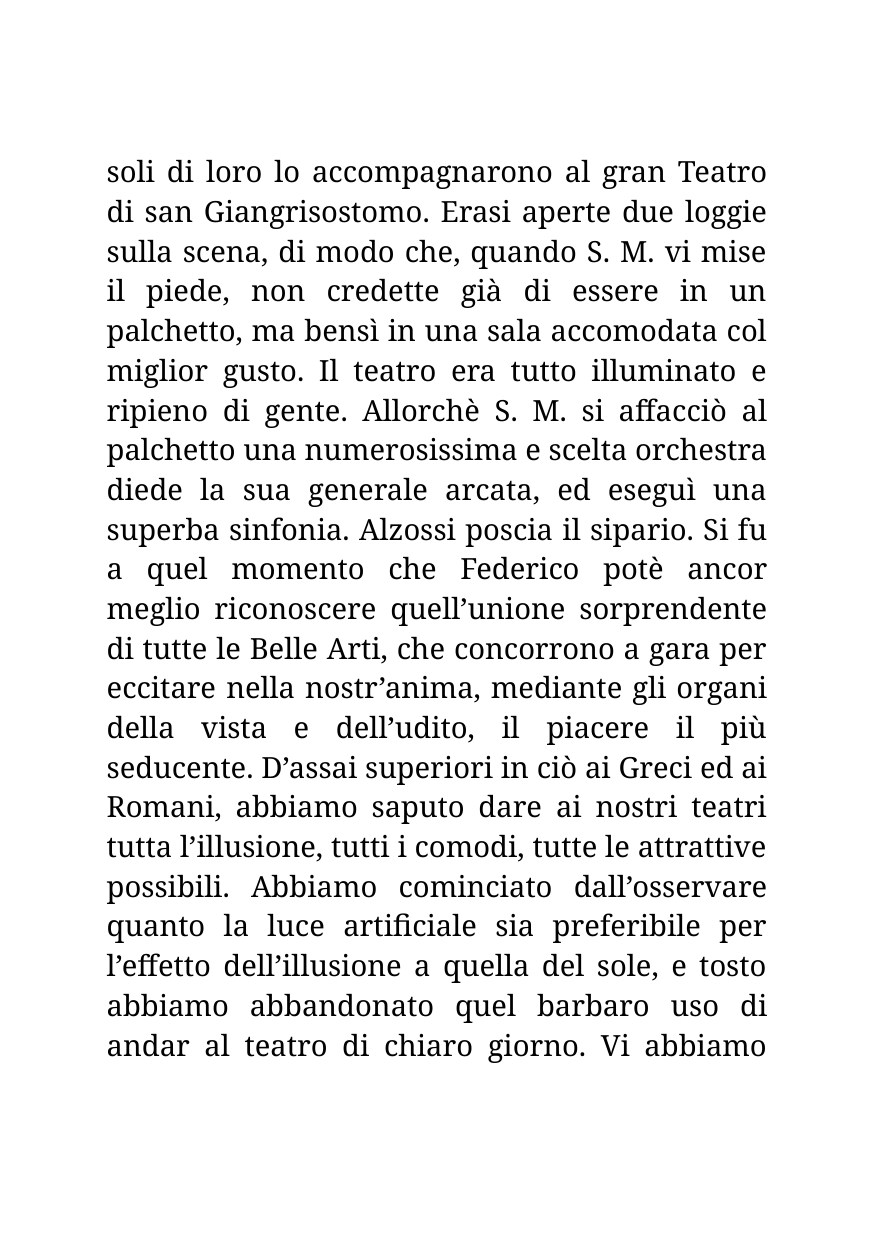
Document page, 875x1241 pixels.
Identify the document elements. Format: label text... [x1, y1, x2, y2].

text soli di loro lo accompagnarono al gran Teatro di san Giangrisostomo. Erasi aperte due loggie sulla scena, di modo che, quando S. M. vi mise il piede, non credette già di essere in un palchetto, ma bensì in una sala accomodata col miglior gusto. Il teatro era tutto illuminato e ripieno di gente. Allorchè S. M. si affacciò al palchetto una numerosissima e scelta orchestra diede la sua generale arcata, ed eseguì una superba sinfonia. Alzossi poscia il sipario. Si fu a quel momento che Federico potè ancor meglio riconoscere quell’unione sorprendente di tutte le Belle Arti, che concorrono a gara per eccitare nella nostr’anima, mediante gli organi della vista e dell’udito, il piacere il più seducente. D’assai superiori in ciò ai Greci ed ai Romani, abbiamo saputo dare ai nostri teatri tutta l’illusione, tutti i comodi, tutte le attrattive possibili. Abbiamo cominciato dall’osservare quanto la luce artificiale sia preferibile per l’effetto dell’illusione a quella del sole, e tosto abbiamo abbandonato quel barbaro uso di andar al teatro di chiaro giorno. Vi abbiamo [106, 152, 768, 1064]
